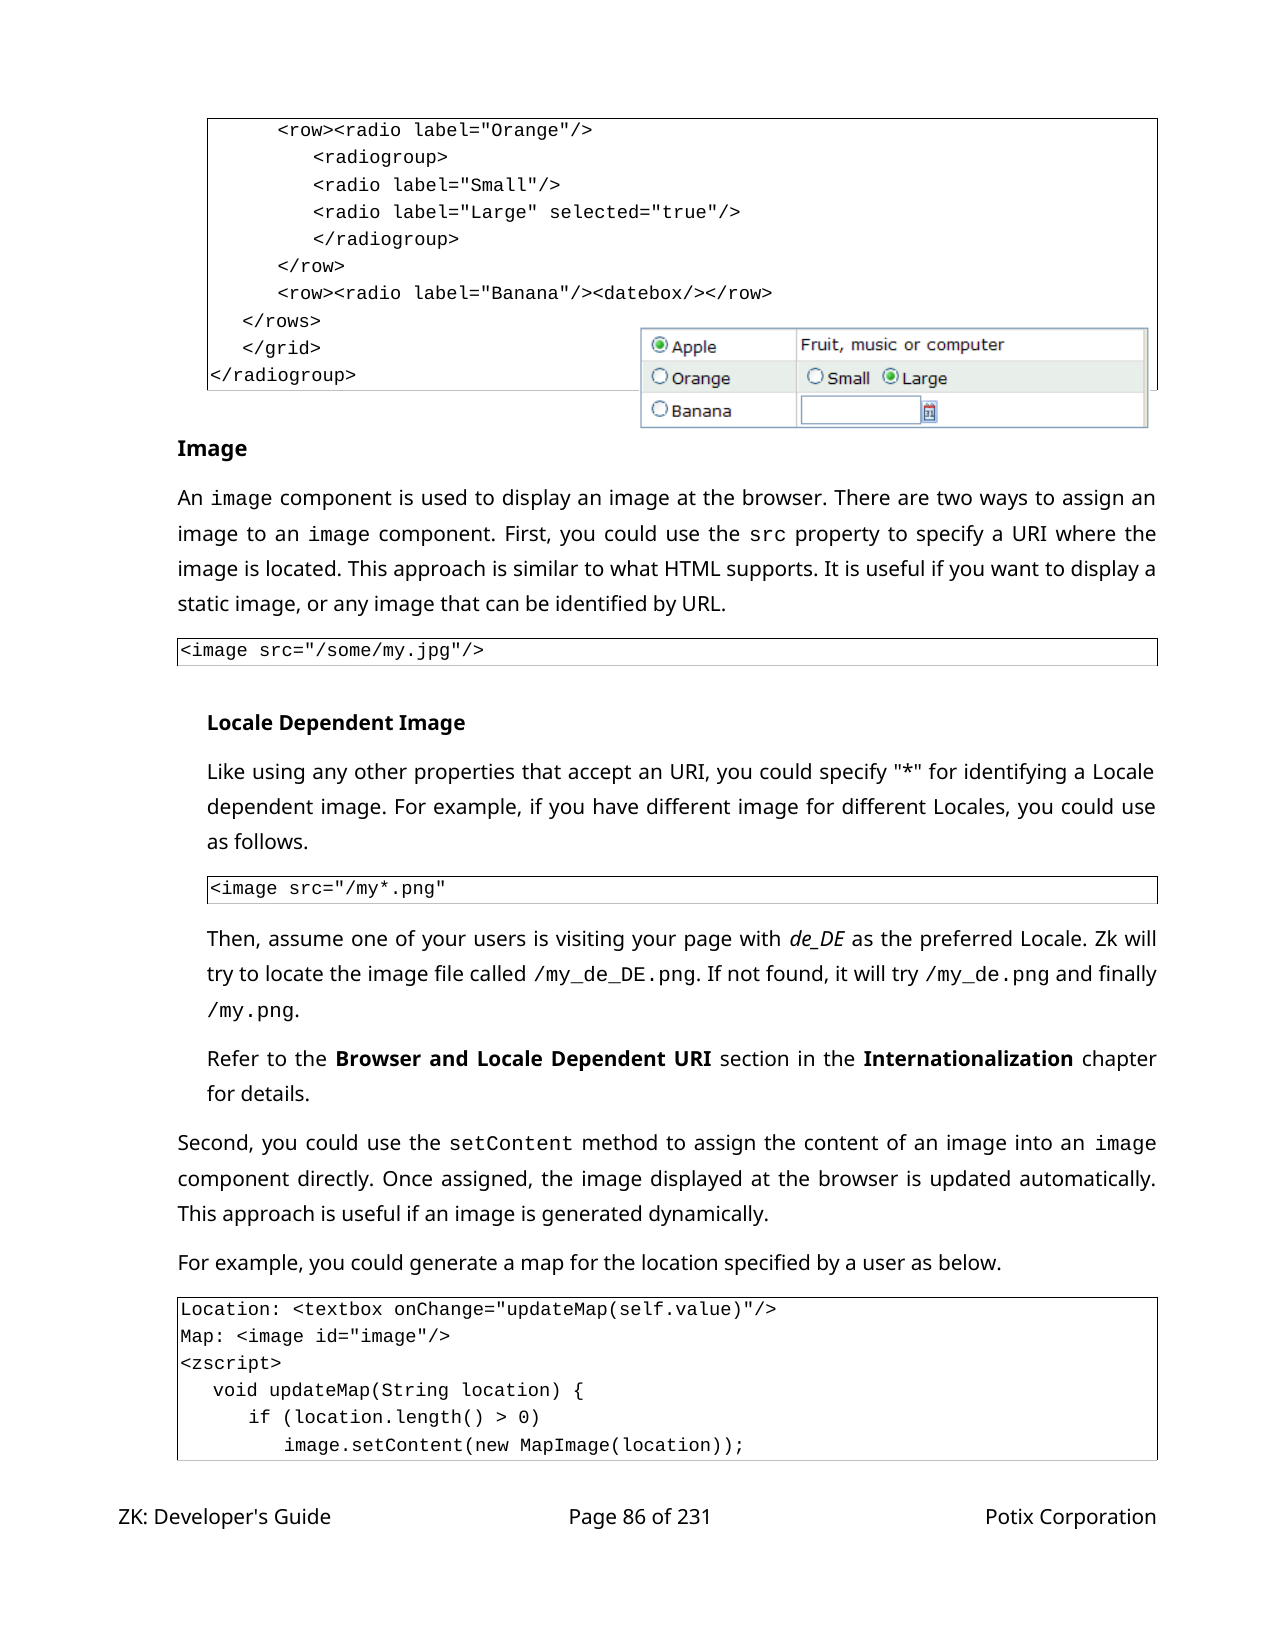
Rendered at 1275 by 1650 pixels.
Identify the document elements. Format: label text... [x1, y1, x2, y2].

text <image src="/some/my.jpg"/> [178, 639, 1157, 665]
text </radiogroup> [208, 363, 638, 390]
text <zscript> [178, 1351, 1157, 1375]
text </rows> [208, 308, 1157, 333]
text <image src="/my*.png" [208, 877, 1157, 903]
text image.setContent(new MapImage(location)); [178, 1432, 1157, 1460]
text </row> [208, 254, 1157, 278]
text Then, assume one of your users is visiting your page with de_DE as the preferred Locale. Zk will try to locate the image file called /my_de_DE.png. If not found, it will try /my_de.png and finally /my.png. [207, 924, 1157, 1023]
text Like using any other properties that accept an URI, you could specify "*" for identifying a Locale dependent image. For example, if you have different image for different Locales, you could use as follows. [207, 757, 1157, 856]
text <radiogroup> [208, 145, 1157, 169]
text [1150, 336, 1157, 360]
text Second, you could use the setContent method to assign the content of an image into an image component directly. Once assigned, the image displayed at the browser is updated automatically. This approach is useful if an image is generated dynamically. [177, 1128, 1157, 1227]
text Refer to the Browser and Locale Dependent URI section in the Internationalization chapter for details. [207, 1044, 1157, 1107]
text <row><radio label="Orange"/> [208, 119, 1157, 142]
text Location: <textbox onChange="updateMap(self.value)"/> [178, 1298, 1157, 1321]
picture [638, 324, 1150, 432]
text void updateMap(String location) { [178, 1378, 1157, 1402]
text <radio label="Large" selected="true"/> [208, 200, 1157, 224]
subtitle Image [177, 433, 1157, 463]
text </grid> [208, 336, 638, 360]
text if (location.length() > 0) [178, 1405, 1157, 1429]
subtitle Locale Dependent Image [207, 708, 1157, 736]
text </radiogroup> [208, 227, 1157, 251]
text <row><radio label="Banana"/><datebox/></row> [208, 281, 1157, 306]
text For example, you could generate a map for the location specified by a user as below. [177, 1248, 1157, 1276]
text An image component is used to display an image at the browser. There are two ways to assign an image to an image component. First, you could use the src property to specify a URI where the image is located. This approach is similar to what HTML supports. It is useful if you want to display a static image, or any image that can be identified by URL. [177, 483, 1157, 618]
text <radio label="Small"/> [208, 172, 1157, 197]
text Map: <image id="image"/> [178, 1324, 1157, 1348]
